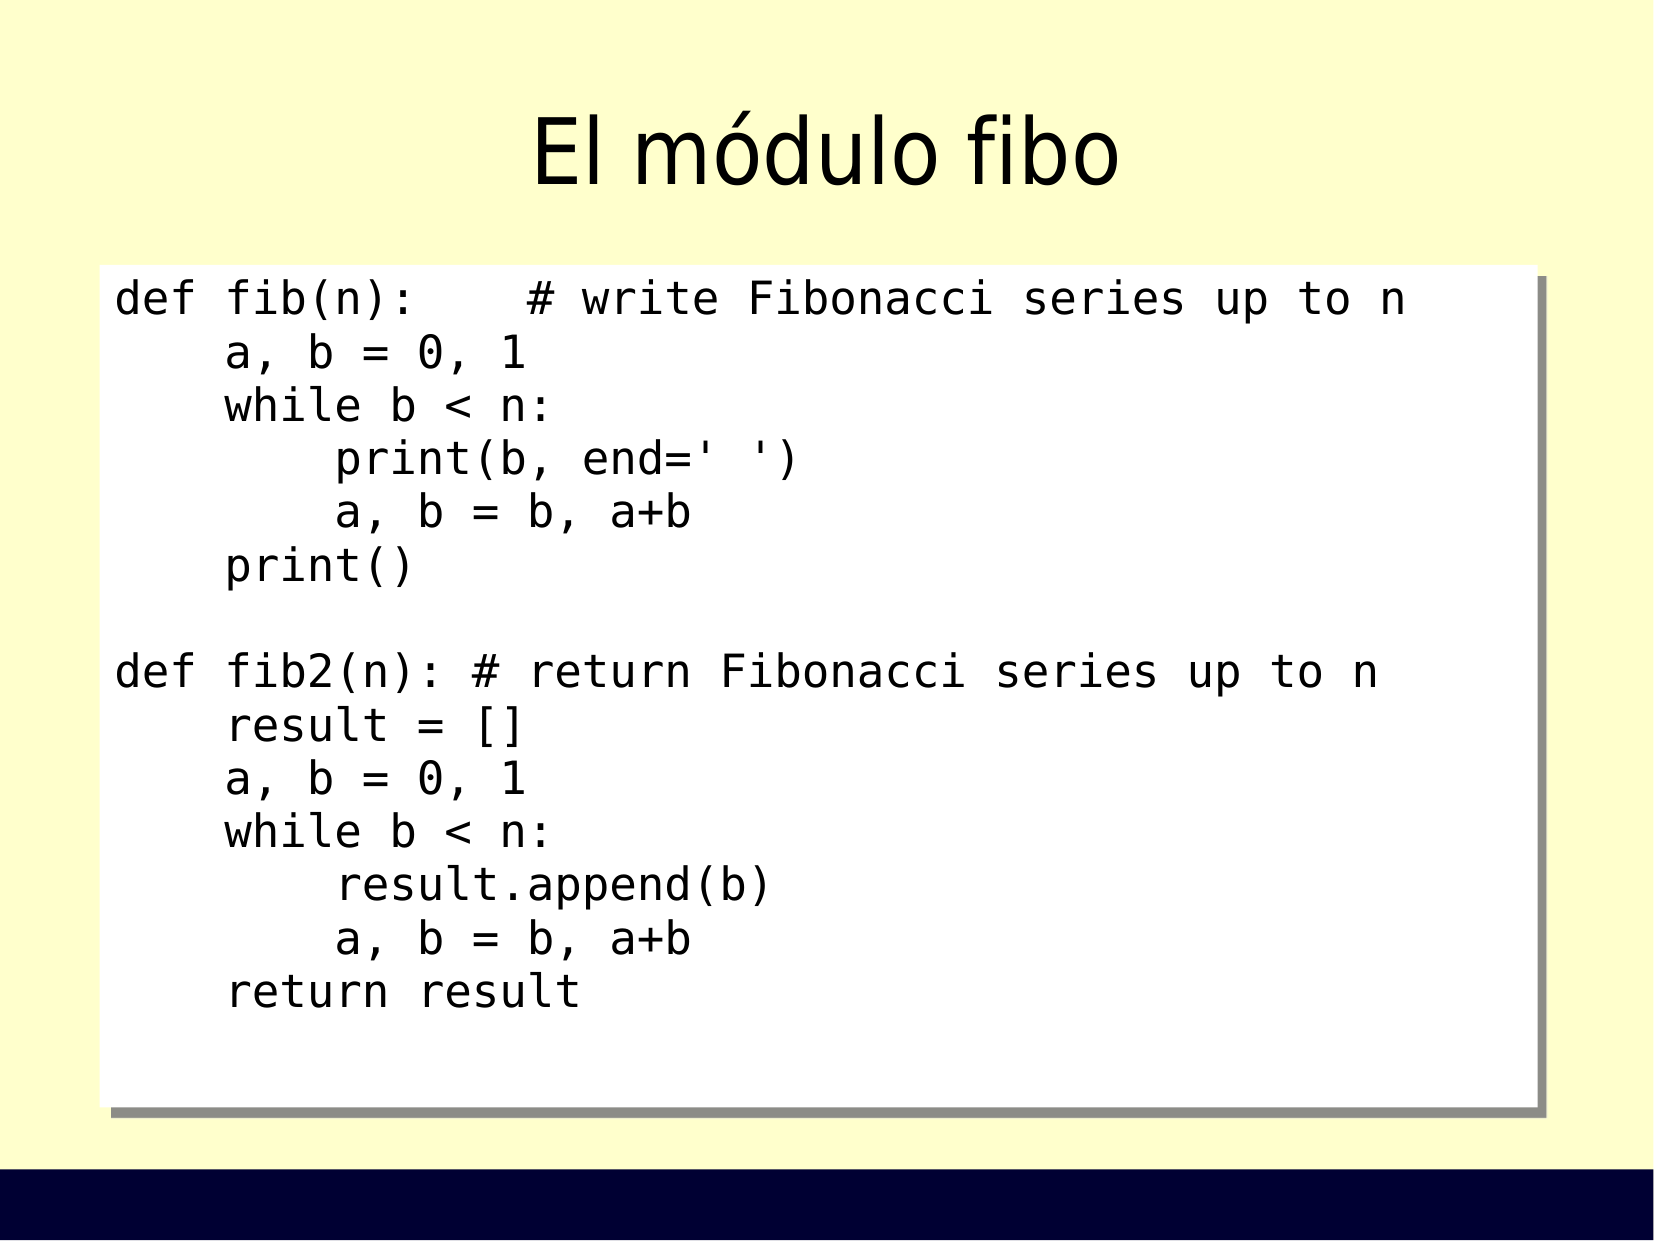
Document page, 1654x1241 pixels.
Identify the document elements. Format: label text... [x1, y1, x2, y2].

title El módulo fibo [82, 49, 1571, 257]
text_box def fib(n): # write Fibonacci series up to n a, b = 0, 1 while b < n: print(b, end=' ') a, b = b, a+b print() def fib2(n): # return Fibonacci series up to n result = [] a, b = 0, 1 while b < n: result.append(b) a, b = b, a+b return result [99, 264, 1538, 1108]
